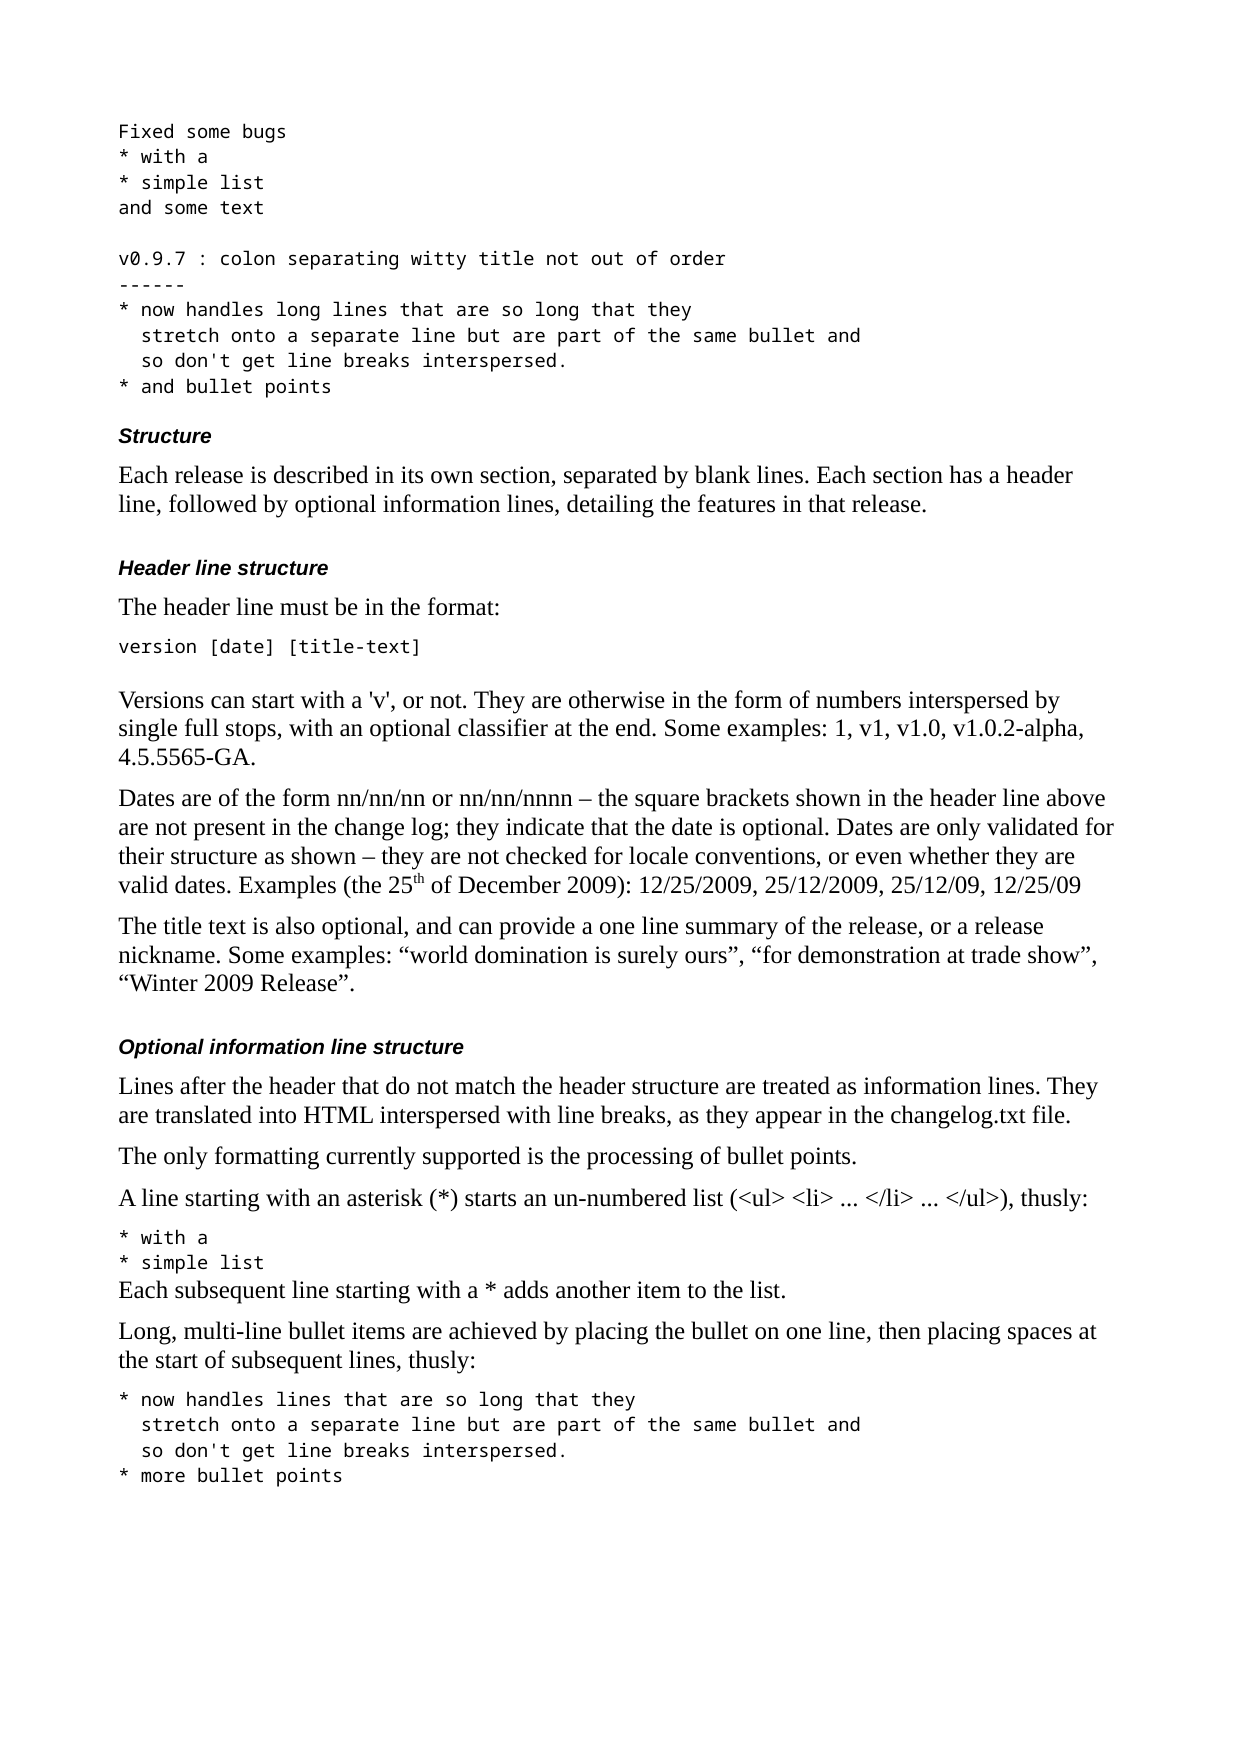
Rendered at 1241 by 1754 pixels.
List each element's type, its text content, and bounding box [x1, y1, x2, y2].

text stretch onto a separate line but are part of the same bullet and [118, 1412, 1122, 1437]
text * with a [118, 144, 1122, 169]
text Each subsequent line starting with a * adds another item to the list. [118, 1275, 1122, 1304]
text * with a [118, 1224, 1122, 1249]
text Fixed some bugs [118, 118, 1122, 144]
text Long, multi-line bullet items are achieved by placing the bullet on one line, then placing spaces at the start of subsequent lines, thusly: [118, 1316, 1122, 1374]
text A line starting with an asterisk (*) starts an un-numbered list (<ul> <li> ... </li> ... </ul>), thusly: [118, 1183, 1122, 1211]
text * simple list [118, 1249, 1122, 1275]
text version [date] [title-text] [118, 634, 1122, 659]
text Dates are of the form nn/nn/nn or nn/nn/nnnn – the square brackets shown in the header line above are not present in the change log; they indicate that the date is optional. Dates are only validated for their structure as shown – they are not checked for locale conventions, or even whether they are valid dates. Examples (the 25th of December 2009): 12/25/2009, 25/12/2009, 25/12/09, 12/25/09 [118, 783, 1122, 898]
text * and bullet points [118, 373, 1122, 399]
text * now handles lines that are so long that they [118, 1386, 1122, 1412]
text * simple list [118, 169, 1122, 195]
subtitle Optional information line structure [118, 1035, 1122, 1059]
text so don't get line breaks interspersed. [118, 348, 1122, 373]
text stretch onto a separate line but are part of the same bullet and [118, 322, 1122, 348]
text and some text [118, 195, 1122, 220]
text ------ [118, 271, 1122, 297]
text The header line must be in the format: [118, 592, 1122, 621]
subtitle Structure [118, 424, 1122, 448]
text The only formatting currently supported is the processing of bullet points. [118, 1141, 1122, 1170]
text Versions can start with a 'v', or not. They are otherwise in the form of numbers interspersed by single full stops, with an optional classifier at the end. Some examples: 1, v1, v1.0, v1.0.2-alpha, 4.5.5565-GA. [118, 685, 1122, 771]
text v0.9.7 : colon separating witty title not out of order [118, 246, 1122, 271]
text Lines after the header that do not match the header structure are treated as information lines. They are translated into HTML interspersed with line breaks, as they appear in the changelog.txt file. [118, 1071, 1122, 1129]
text The title text is also optional, and can provide a one line summary of the release, or a release nickname. Some examples: “world domination is surely ours”, “for demonstration at trade show”, “Winter 2009 Release”. [118, 911, 1122, 997]
text Each release is described in its own section, separated by blank lines. Each section has a header line, followed by optional information lines, detailing the features in that release. [118, 461, 1122, 518]
text * more bullet points [118, 1463, 1122, 1488]
text so don't get line breaks interspersed. [118, 1437, 1122, 1463]
text * now handles long lines that are so long that they [118, 297, 1122, 322]
subtitle Header line structure [118, 556, 1122, 580]
